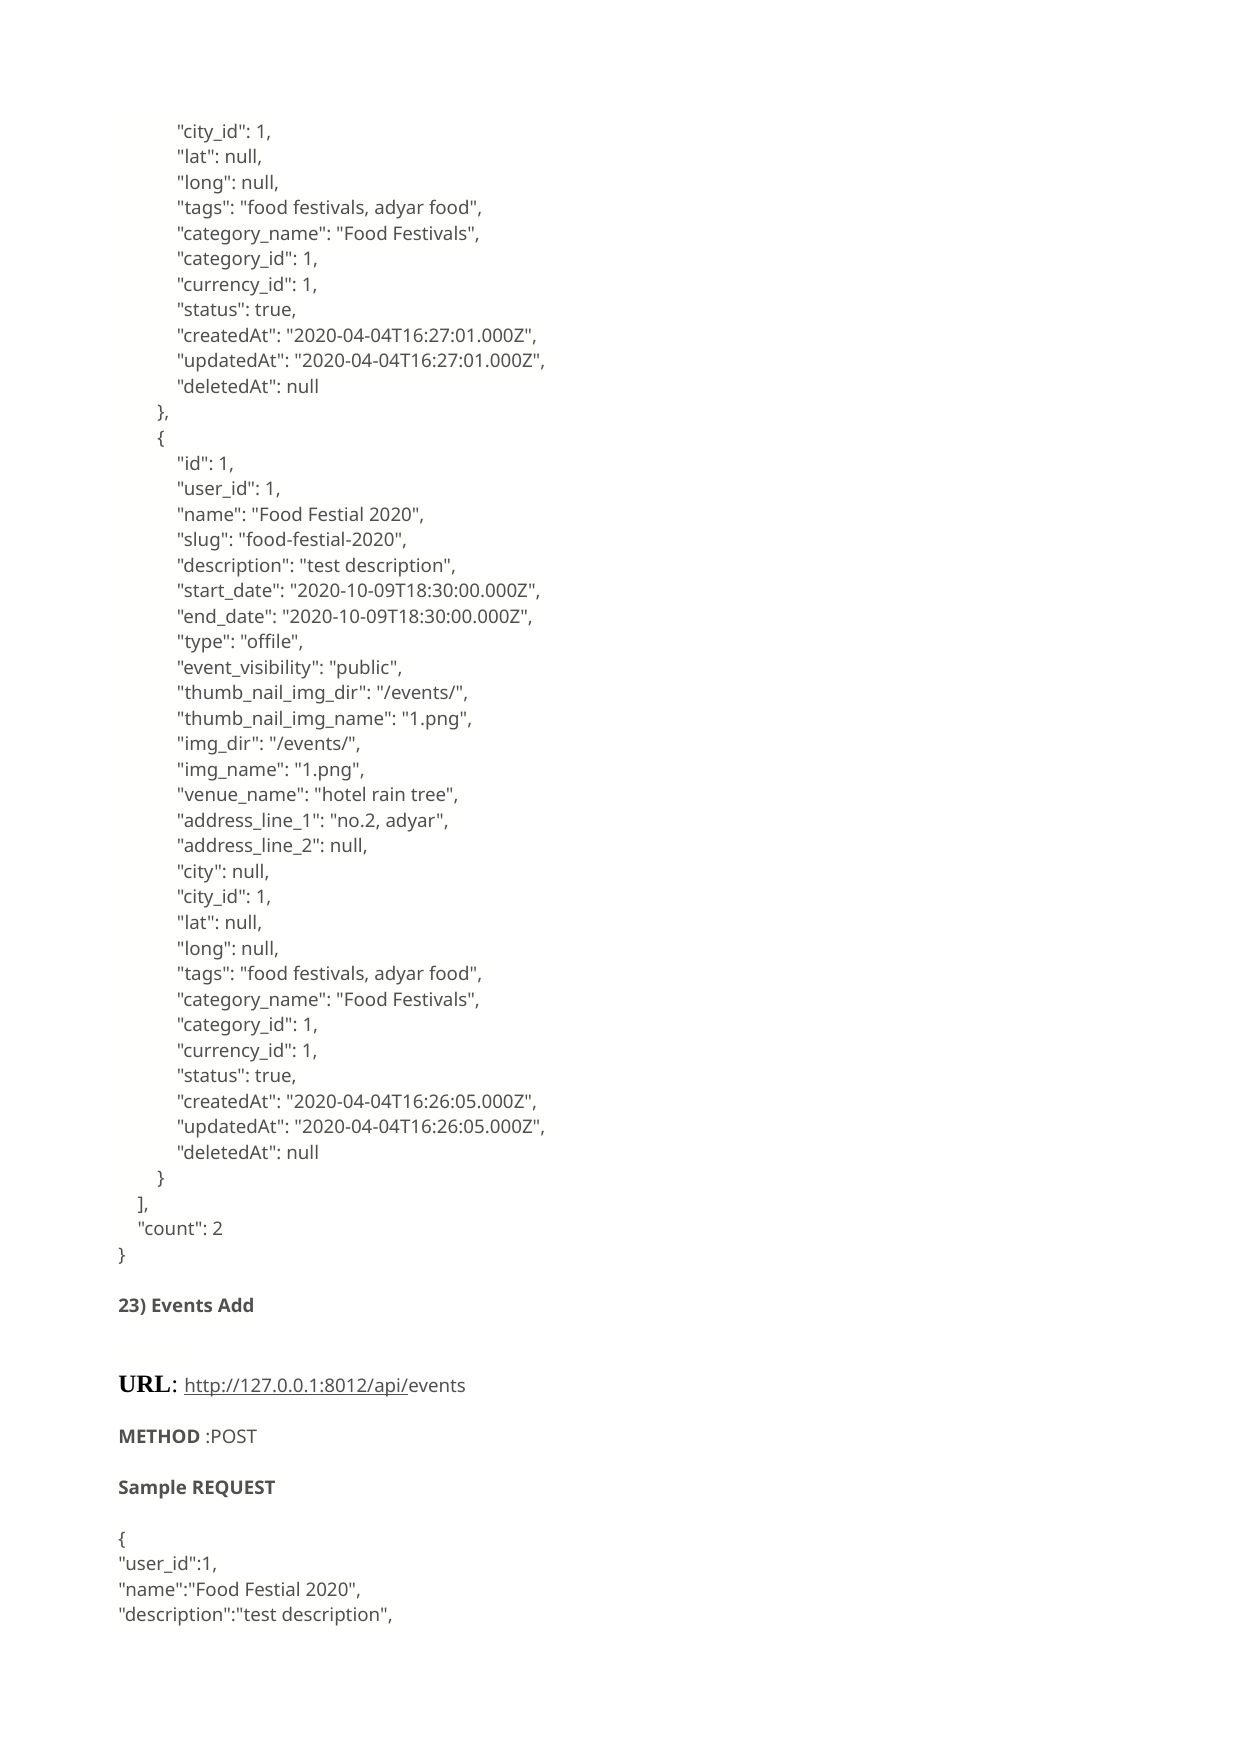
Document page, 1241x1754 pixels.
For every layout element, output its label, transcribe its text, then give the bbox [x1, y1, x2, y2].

text "event_visibility": "public", [118, 654, 1122, 679]
text { [118, 424, 1122, 450]
text "category_name": "Food Festivals", [118, 986, 1122, 1011]
text "start_date": "2020-10-09T18:30:00.000Z", [118, 577, 1122, 603]
text "id": 1, [118, 450, 1122, 475]
text "city": null, [118, 858, 1122, 884]
text "thumb_nail_img_dir": "/events/", [118, 679, 1122, 705]
text "lat": null, [118, 144, 1122, 169]
text "status": true, [118, 297, 1122, 322]
text ], [118, 1190, 1122, 1216]
text "type": "offile", [118, 628, 1122, 654]
text "name": "Food Festial 2020", [118, 501, 1122, 526]
text "city_id": 1, [118, 118, 1122, 144]
text 23) Events Add [118, 1292, 1122, 1318]
text "createdAt": "2020-04-04T16:26:05.000Z", [118, 1088, 1122, 1113]
text "user_id": 1, [118, 475, 1122, 501]
text METHOD :POST [118, 1423, 1122, 1448]
text "city_id": 1, [118, 884, 1122, 909]
text "address_line_1": "no.2, adyar", [118, 807, 1122, 833]
text } [118, 1241, 1122, 1267]
text }, [118, 399, 1122, 424]
text "name":"Food Festial 2020", [118, 1576, 1122, 1602]
text "description": "test description", [118, 552, 1122, 577]
text "createdAt": "2020-04-04T16:27:01.000Z", [118, 322, 1122, 348]
text "user_id":1, [118, 1551, 1122, 1576]
text "updatedAt": "2020-04-04T16:27:01.000Z", [118, 348, 1122, 373]
text "lat": null, [118, 909, 1122, 935]
text "currency_id": 1, [118, 271, 1122, 297]
text "thumb_nail_img_name": "1.png", [118, 705, 1122, 731]
text "currency_id": 1, [118, 1037, 1122, 1062]
text "long": null, [118, 169, 1122, 195]
text "category_id": 1, [118, 246, 1122, 271]
text URL: http://127.0.0.1:8012/api/events [118, 1369, 1122, 1397]
text "img_name": "1.png", [118, 756, 1122, 782]
text "tags": "food festivals, adyar food", [118, 195, 1122, 220]
text { [118, 1525, 1122, 1551]
text "slug": "food-festial-2020", [118, 526, 1122, 552]
text "category_name": "Food Festivals", [118, 220, 1122, 246]
text } [118, 1164, 1122, 1190]
text Sample REQUEST [118, 1474, 1122, 1499]
text "deletedAt": null [118, 373, 1122, 399]
text "category_id": 1, [118, 1011, 1122, 1037]
text "description":"test description", [118, 1602, 1122, 1627]
text "long": null, [118, 935, 1122, 960]
text "venue_name": "hotel rain tree", [118, 782, 1122, 807]
text "count": 2 [118, 1216, 1122, 1241]
text "end_date": "2020-10-09T18:30:00.000Z", [118, 603, 1122, 628]
text "img_dir": "/events/", [118, 731, 1122, 756]
text "address_line_2": null, [118, 833, 1122, 858]
text "status": true, [118, 1062, 1122, 1088]
text "tags": "food festivals, adyar food", [118, 960, 1122, 986]
text "updatedAt": "2020-04-04T16:26:05.000Z", [118, 1113, 1122, 1139]
text "deletedAt": null [118, 1139, 1122, 1164]
